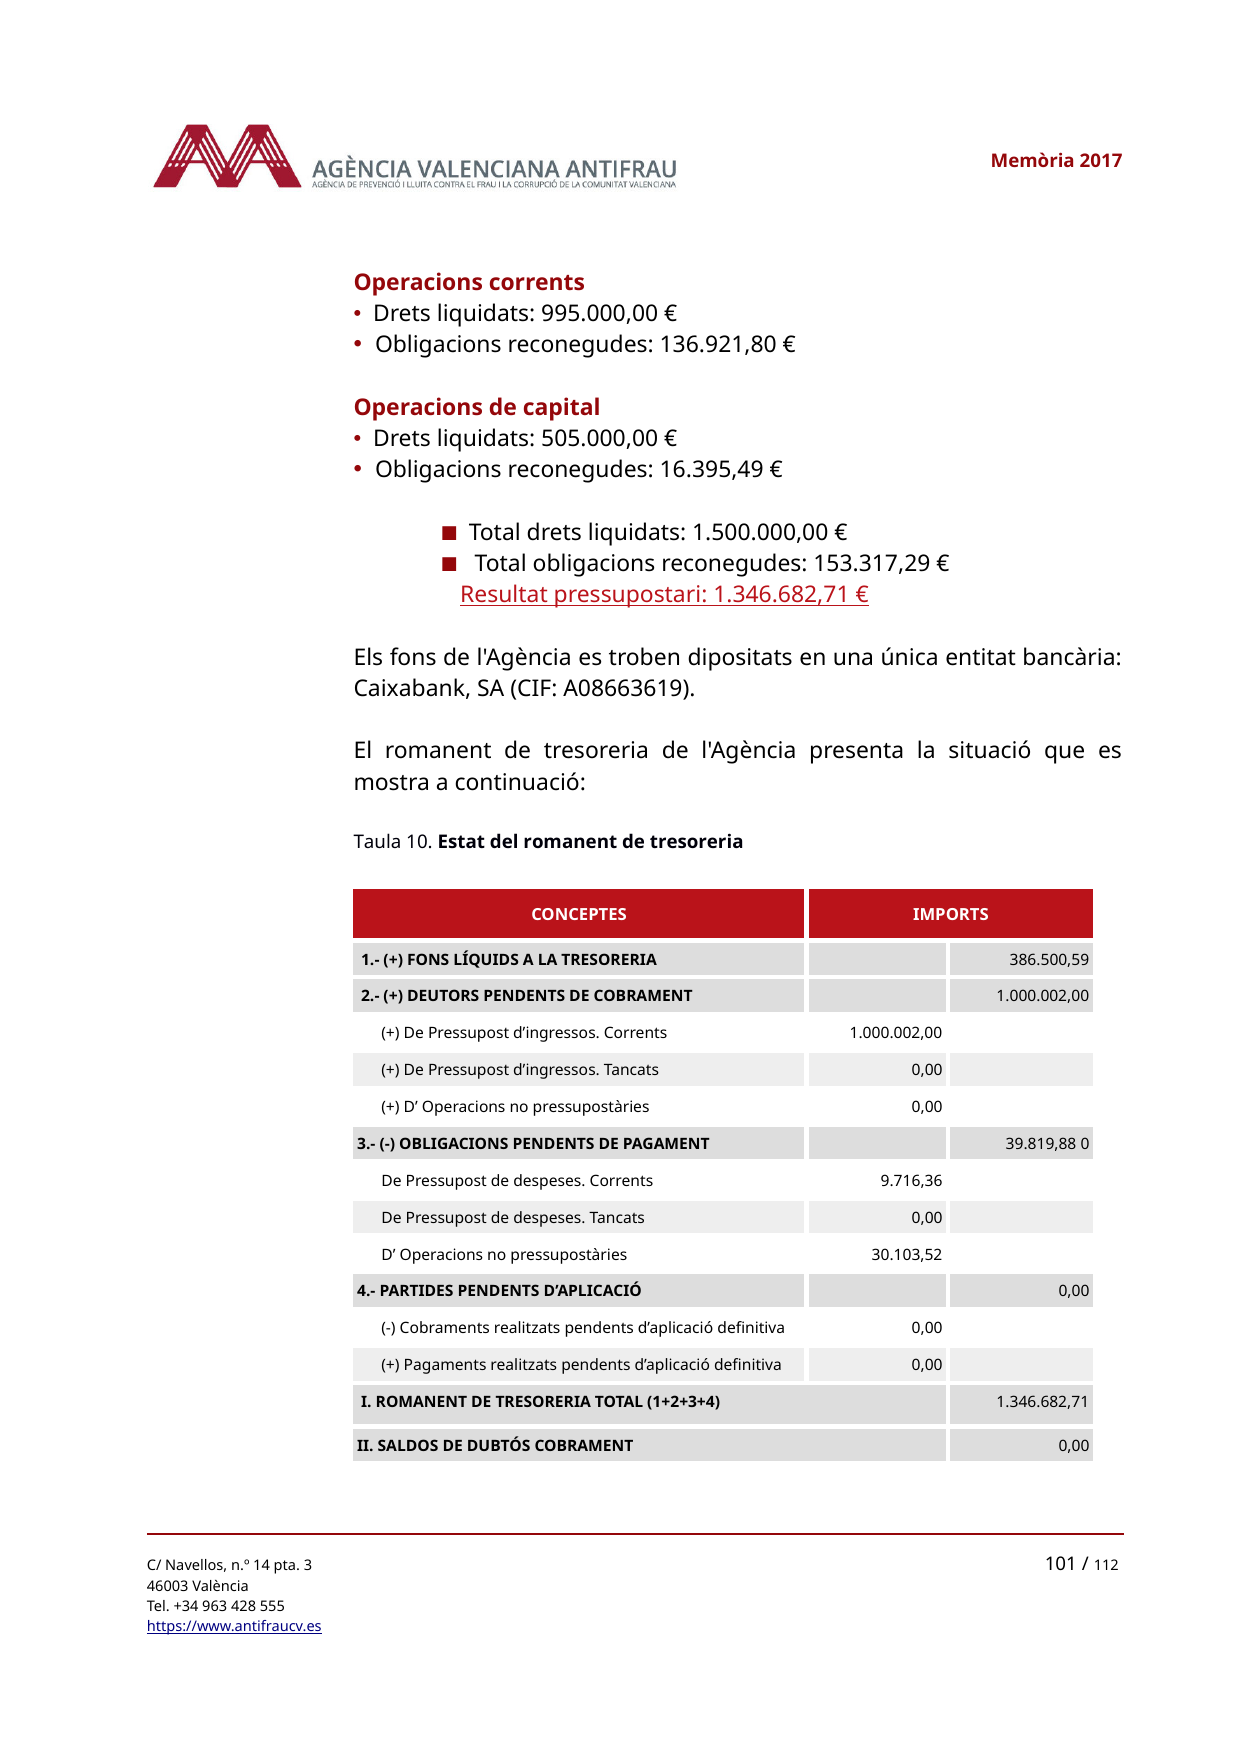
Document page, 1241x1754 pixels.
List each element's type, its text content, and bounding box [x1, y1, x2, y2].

table_cell 0,00 [950, 1274, 1093, 1307]
table_header IMPORTS [809, 889, 1093, 938]
text Els fons de l'Agència es troben dipositats en una única entitat bancària: Caixabank, SA (CIF: A08663619). [353, 641, 1122, 703]
text Operacions de capital [353, 391, 1122, 422]
picture [148, 112, 680, 197]
table_cell [809, 943, 946, 975]
table_cell 386.500,59 [950, 943, 1093, 975]
table_cell 3.- (-) OBLIGACIONS PENDENTS DE PAGAMENT [353, 1127, 804, 1159]
list Obligacions reconegudes: 16.395,49 € [353, 453, 1122, 484]
list Obligacions reconegudes: 136.921,80 € [353, 328, 1122, 359]
table_cell [950, 1164, 1093, 1196]
list Total obligacions reconegudes: 153.317,29 € [442, 547, 1122, 578]
table_cell [950, 1311, 1093, 1344]
table_cell [950, 1090, 1093, 1123]
table_cell (-) Cobraments realitzats pendents d’aplicació definitiva [353, 1311, 804, 1344]
table_cell 1.000.002,00 [950, 979, 1093, 1012]
table_cell [950, 1238, 1093, 1270]
table_cell II. SALDOS DE DUBTÓS COBRAMENT [353, 1429, 946, 1461]
table_cell 9.716,36 [809, 1164, 946, 1196]
table_cell 0,00 [809, 1090, 946, 1123]
table_cell 1.- (+) FONS LÍQUIDS A LA TRESORERIA [353, 943, 804, 975]
table_cell [950, 1016, 1093, 1049]
table_cell 30.103,52 [809, 1238, 946, 1270]
table_cell [809, 1274, 946, 1307]
table_cell [950, 1348, 1093, 1381]
list Drets liquidats: 505.000,00 € [353, 422, 1122, 453]
table_cell [809, 979, 946, 1012]
table_cell (+) D’ Operacions no pressupostàries [353, 1090, 804, 1123]
table_cell I. ROMANENT DE TRESORERIA TOTAL (1+2+3+4) [353, 1385, 946, 1424]
table_cell [950, 1201, 1093, 1233]
text Operacions corrents [353, 266, 1122, 297]
list Drets liquidats: 995.000,00 € [353, 297, 1122, 328]
table_cell 0,00 [809, 1311, 946, 1344]
table_cell D’ Operacions no pressupostàries [353, 1238, 804, 1270]
table_cell 0,00 [809, 1053, 946, 1086]
table_cell 1.346.682,71 [950, 1385, 1093, 1424]
table_cell 0,00 [809, 1348, 946, 1381]
table_cell (+) De Pressupost d’ingressos. Corrents [353, 1016, 804, 1049]
table_cell De Pressupost de despeses. Corrents [353, 1164, 804, 1196]
table_cell De Pressupost de despeses. Tancats [353, 1201, 804, 1233]
text Resultat pressupostari: 1.346.682,71 € [442, 578, 1122, 609]
table_cell (+) Pagaments realitzats pendents d’aplicació definitiva [353, 1348, 804, 1381]
table_cell 1.000.002,00 [809, 1016, 946, 1049]
table_header CONCEPTES [353, 889, 804, 938]
text El romanent de tresoreria de l'Agència presenta la situació que es mostra a continuació: [353, 734, 1122, 797]
table_cell 2.- (+) DEUTORS PENDENTS DE COBRAMENT [353, 979, 804, 1012]
list Taula 10. Estat del romanent de tresoreria [353, 828, 1122, 854]
table_cell 0,00 [950, 1429, 1093, 1461]
table_cell 39.819,88 0 [950, 1127, 1093, 1159]
list Total drets liquidats: 1.500.000,00 € [442, 516, 1122, 547]
table_cell [950, 1053, 1093, 1086]
table_cell (+) De Pressupost d’ingressos. Tancats [353, 1053, 804, 1086]
table_cell 0,00 [809, 1201, 946, 1233]
table_cell [809, 1127, 946, 1159]
table_cell 4.- PARTIDES PENDENTS D’APLICACIÓ [353, 1274, 804, 1307]
